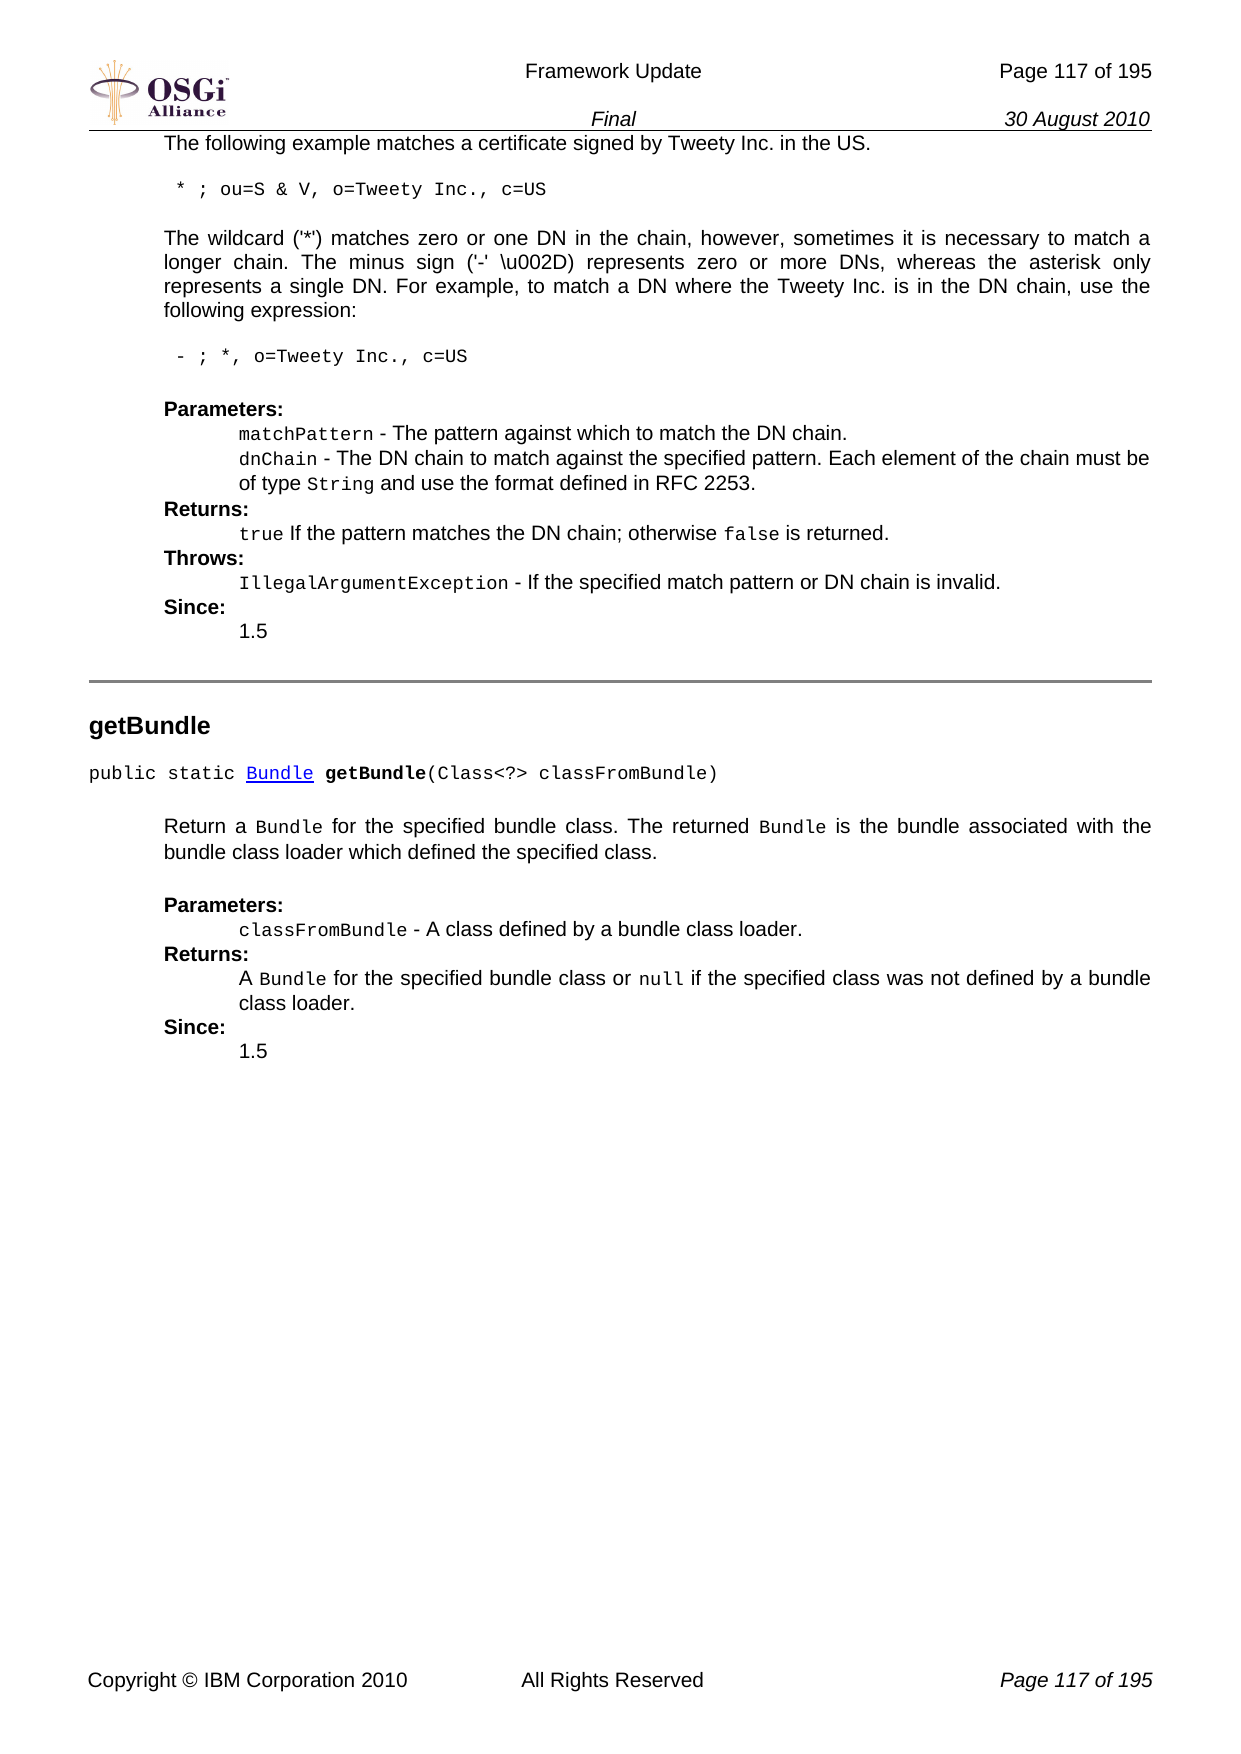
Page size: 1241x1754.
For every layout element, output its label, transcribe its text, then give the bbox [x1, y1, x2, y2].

text The wildcard ('*') matches zero or one DN in the chain, however, sometimes it is necessary to match a longer chain. The minus sign ('-' \u002D) represents zero or more DNs, whereas the asterisk only represents a single DN. For example, to match a DN where the Tweety Inc. is in the DN chain, use the following expression: [163, 226, 1152, 321]
text IllegalArgumentException - If the specified match pattern or DN chain is invalid. [238, 569, 1152, 595]
text Since: [163, 595, 1152, 619]
text The following example matches a certificate signed by Tweety Inc. in the US. [163, 131, 1152, 154]
text Since: [163, 1015, 1152, 1039]
subtitle getBundle [88, 711, 1152, 740]
text true If the pattern matches the DN chain; otherwise false is returned. [238, 520, 1152, 546]
text classFromBundle - A class defined by a bundle class loader. [238, 917, 1152, 942]
text matchPattern - The pattern against which to match the DN chain. [238, 421, 1152, 446]
text 1.5 [238, 1039, 1152, 1063]
text Returns: [163, 496, 1152, 520]
picture [90, 60, 230, 125]
text A Bundle for the specified bundle class or null if the specified class was not defined by a bundle class loader. [238, 966, 1152, 1015]
text public static Bundle getBundle(Class<?> classFromBundle) [88, 764, 1152, 785]
text - ; *, o=Tweety Inc., c=US [163, 346, 1152, 368]
text Throws: [163, 546, 1152, 569]
text Returns: [163, 942, 1152, 966]
text dnChain - The DN chain to match against the specified pattern. Each element of the chain must be of type String and use the format defined in RFC 2253. [238, 446, 1152, 496]
text Parameters: [163, 397, 1152, 421]
text * ; ou=S & V, o=Tweety Inc., c=US [163, 179, 1152, 201]
text Parameters: [163, 893, 1152, 917]
text 1.5 [238, 619, 1152, 643]
text Return a Bundle for the specified bundle class. The returned Bundle is the bundle associated with the bundle class loader which defined the specified class. [163, 814, 1152, 863]
